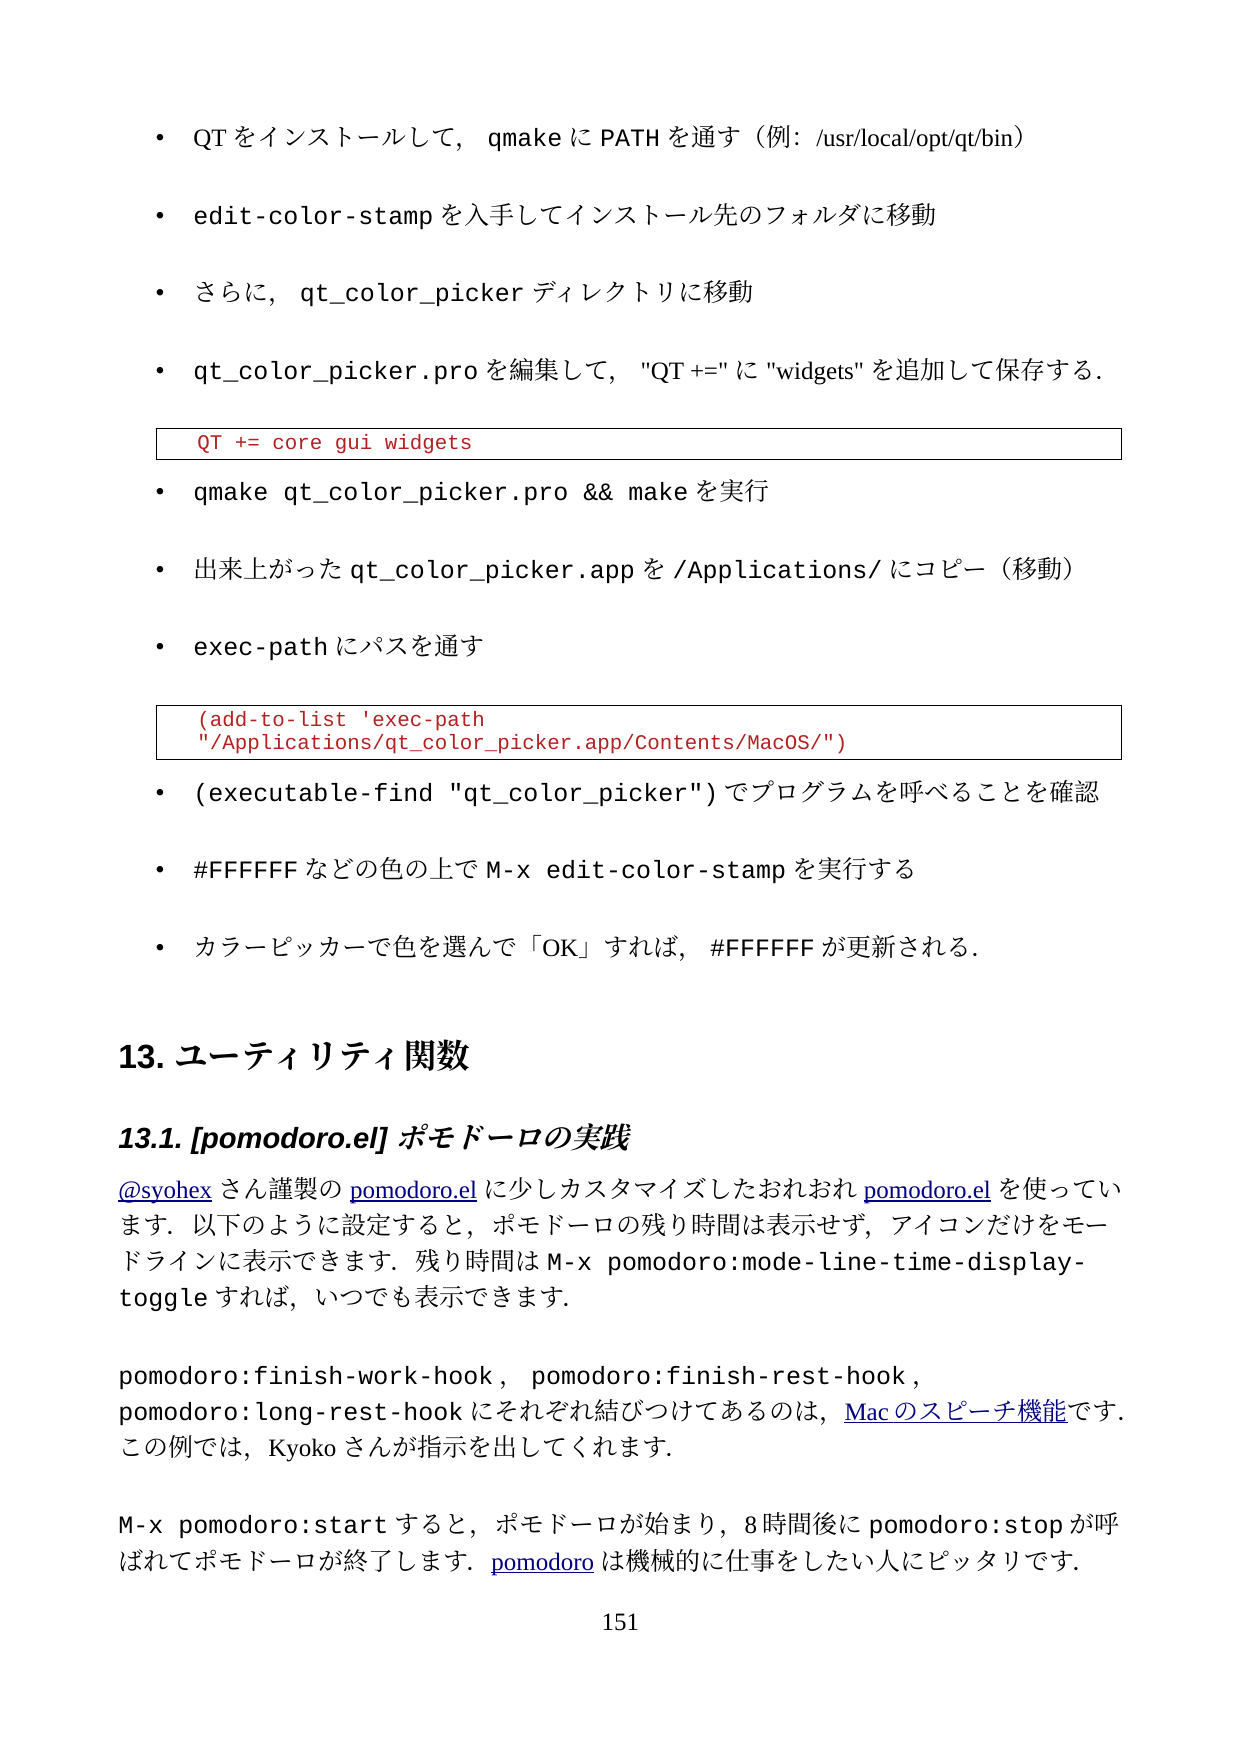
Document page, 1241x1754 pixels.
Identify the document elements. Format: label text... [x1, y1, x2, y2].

list #FFFFFF などの色の上で M-x edit-color-stamp を実行する [156, 850, 1122, 915]
subtitle [pomodoro.el] ポモドーロの実践 [118, 1115, 1122, 1157]
list qmake qt_color_picker.pro && make を実行 [156, 472, 1122, 537]
list edit-color-stamp を入手してインストール先のフォルダに移動 [156, 196, 1122, 261]
list (add-to-list 'exec-path "/Applications/qt_color_picker.app/Contents/MacOS/") [157, 706, 1121, 759]
list QT += core gui widgets [157, 429, 1121, 459]
list exec-path にパスを通す [156, 627, 1122, 692]
text pomodoro:finish-work-hook ， pomodoro:finish-rest-hook ， pomodoro:long-rest-hook にそれぞれ結びつけてあるのは，Macのスピーチ機能です．この例では，Kyoko さんが指示を出してくれます． [118, 1355, 1122, 1493]
text @syohex さん謹製の pomodoro.el に少しカスタマイズしたおれおれ pomodoro.el を使っています．以下のように設定すると，ポモドーロの残り時間は表示せず，アイコンだけをモードラインに表示できます．残り時間は M-x pomodoro:mode-line-time-display-toggle すれば，いつでも表示できます． [118, 1170, 1122, 1343]
subtitle ユーティリティ関数 [118, 1030, 1122, 1078]
text M-x pomodoro:start すると，ポモドーロが始まり，8時間後に pomodoro:stop が呼ばれてポモドーロが終了します．pomodoro は機械的に仕事をしたい人にピッタリです． [118, 1505, 1122, 1577]
list qt_color_picker.pro を編集して， "QT +=" に "widgets" を追加して保存する． [156, 351, 1122, 416]
list (executable-find "qt_color_picker") でプログラムを呼べることを確認 [156, 772, 1122, 837]
list QT をインストールして， qmake に PATH を通す（例：/usr/local/opt/qt/bin） [156, 118, 1122, 183]
list さらに， qt_color_picker ディレクトリに移動 [156, 273, 1122, 338]
list カラーピッカーで色を選んで「OK」すれば， #FFFFFF が更新される． [156, 927, 1122, 992]
list 出来上がった qt_color_picker.app を /Applications/ にコピー（移動） [156, 549, 1122, 614]
